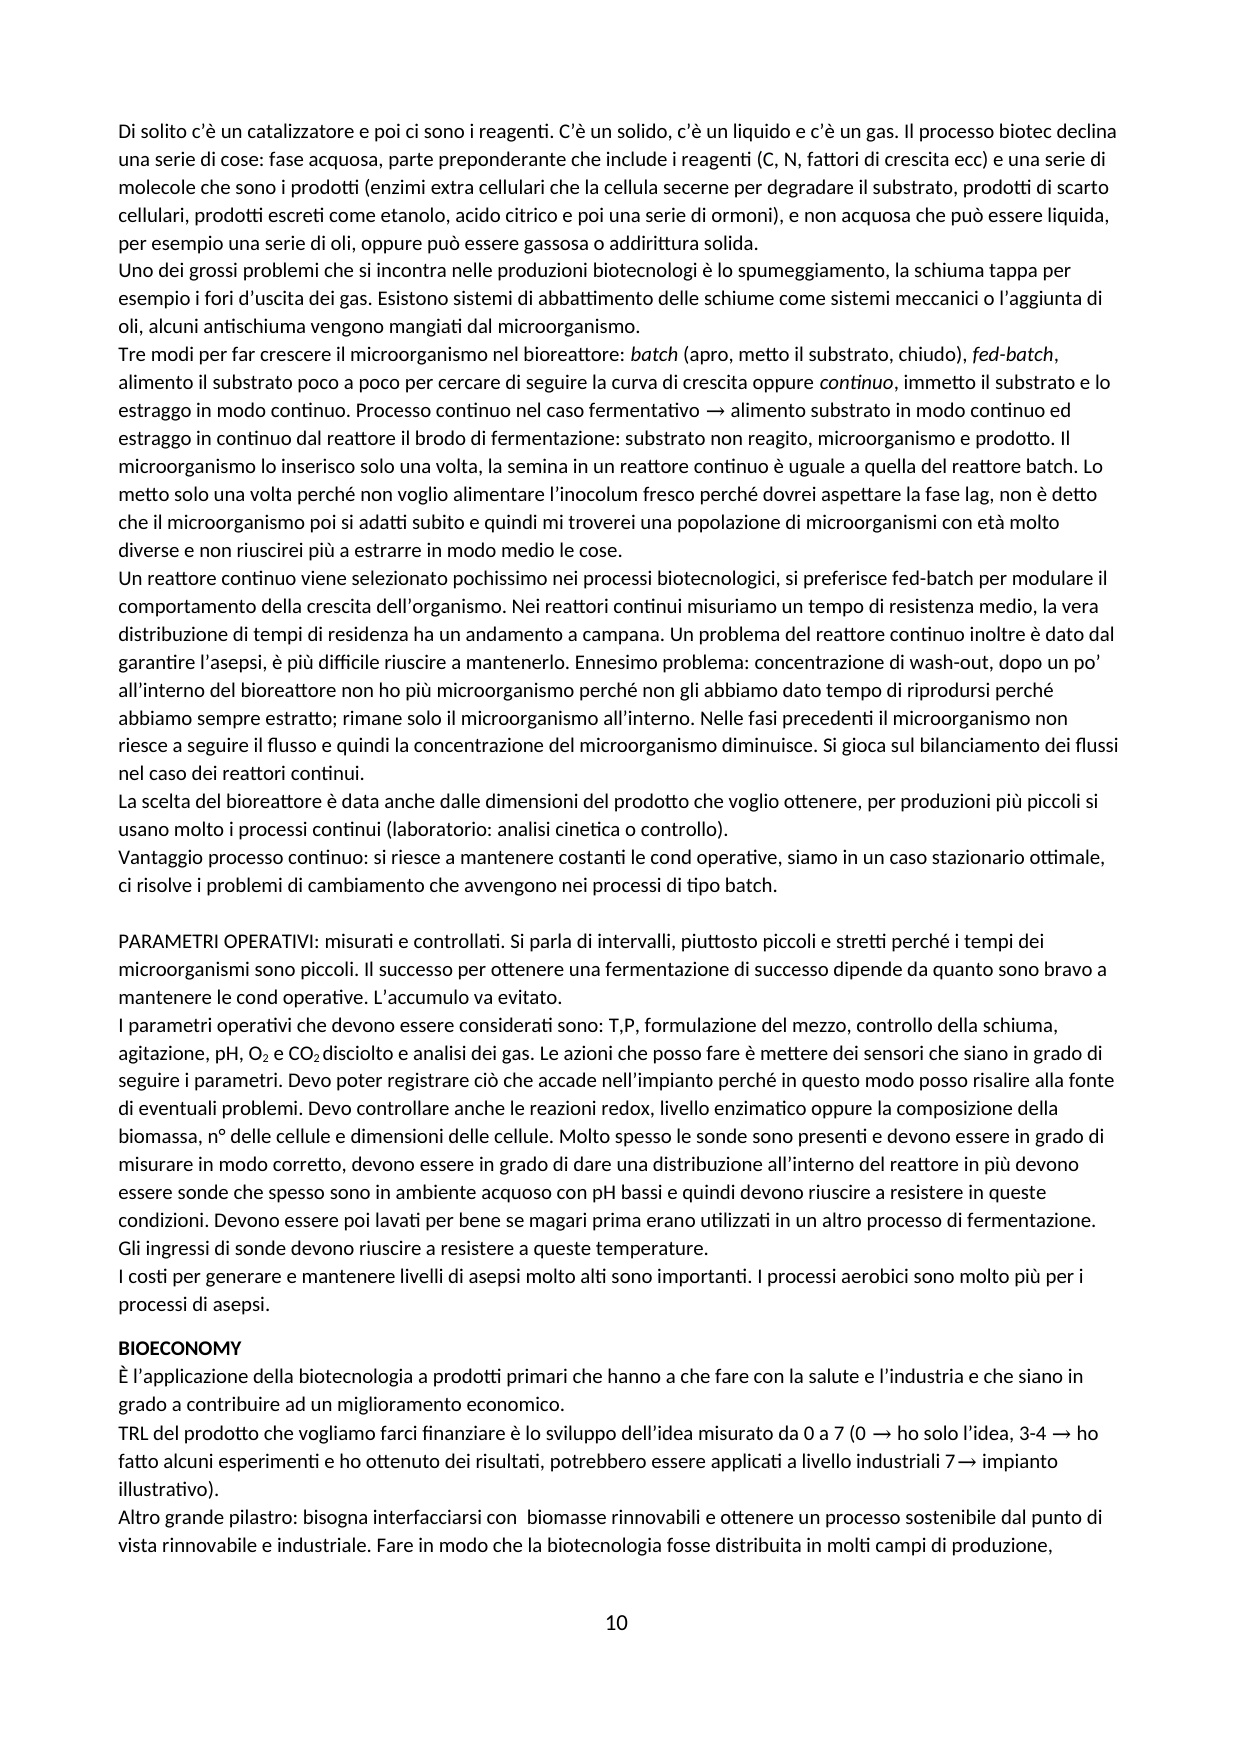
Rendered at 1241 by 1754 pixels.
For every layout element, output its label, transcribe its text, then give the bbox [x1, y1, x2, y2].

text BIOECONOMY È l’applicazione della biotecnologia a prodotti primari che hanno a che fare con la salute e l’industria e che siano in grado a contribuire ad un miglioramento economico. TRL del prodotto che vogliamo farci finanziare è lo sviluppo dell’idea misurato da 0 a 7 (0 → ho solo l’idea, 3-4 → ho fatto alcuni esperimenti e ho ottenuto dei risultati, potrebbero essere applicati a livello industriali 7→ impianto illustrativo). Altro grande pilastro: bisogna interfacciarsi con biomasse rinnovabili e ottenere un processo sostenibile dal punto di vista rinnovabile e industriale. Fare in modo che la biotecnologia fosse distribuita in molti campi di produzione, [118, 1336, 1122, 1557]
text Di solito c’è un catalizzatore e poi ci sono i reagenti. C’è un solido, c’è un liquido e c’è un gas. Il processo biotec declina una serie di cose: fase acquosa, parte preponderante che include i reagenti (C, N, fattori di crescita ecc) e una serie di molecole che sono i prodotti (enzimi extra cellulari che la cellula secerne per degradare il substrato, prodotti di scarto cellulari, prodotti escreti come etanolo, acido citrico e poi una serie di ormoni), e non acquosa che può essere liquida, per esempio una serie di oli, oppure può essere gassosa o addirittura solida. Uno dei grossi problemi che si incontra nelle produzioni biotecnologi è lo spumeggiamento, la schiuma tappa per esempio i fori d’uscita dei gas. Esistono sistemi di abbattimento delle schiume come sistemi meccanici o l’aggiunta di oli, alcuni antischiuma vengono mangiati dal microorganismo. Tre modi per far crescere il microorganismo nel bioreattore: batch (apro, metto il substrato, chiudo), fed-batch, alimento il substrato poco a poco per cercare di seguire la curva di crescita oppure continuo, immetto il substrato e lo estraggo in modo continuo. Processo continuo nel caso fermentativo → alimento substrato in modo continuo ed estraggo in continuo dal reattore il brodo di fermentazione: substrato non reagito, microorganismo e prodotto. Il microorganismo lo inserisco solo una volta, la semina in un reattore continuo è uguale a quella del reattore batch. Lo metto solo una volta perché non voglio alimentare l’inocolum fresco perché dovrei aspettare la fase lag, non è detto che il microorganismo poi si adatti subito e quindi mi troverei una popolazione di microorganismi con età molto diverse e non riuscirei più a estrarre in modo medio le cose. Un reattore continuo viene selezionato pochissimo nei processi biotecnologici, si preferisce fed-batch per modulare il comportamento della crescita dell’organismo. Nei reattori continui misuriamo un tempo di resistenza medio, la vera distribuzione di tempi di residenza ha un andamento a campana. Un problema del reattore continuo inoltre è dato dal garantire l’asepsi, è più difficile riuscire a mantenerlo. Ennesimo problema: concentrazione di wash-out, dopo un po’ all’interno del bioreattore non ho più microorganismo perché non gli abbiamo dato tempo di riprodursi perché abbiamo sempre estratto; rimane solo il microorganismo all’interno. Nelle fasi precedenti il microorganismo non riesce a seguire il flusso e quindi la concentrazione del microorganismo diminuisce. Si gioca sul bilanciamento dei flussi nel caso dei reattori continui. La scelta del bioreattore è data anche dalle dimensioni del prodotto che voglio ottenere, per produzioni più piccoli si usano molto i processi continui (laboratorio: analisi cinetica o controllo). Vantaggio processo continuo: si riesce a mantenere costanti le cond operative, siamo in un caso stazionario ottimale, ci risolve i problemi di cambiamento che avvengono nei processi di tipo batch. PARAMETRI OPERATIVI: misurati e controllati. Si parla di intervalli, piuttosto piccoli e stretti perché i tempi dei microorganismi sono piccoli. Il successo per ottenere una fermentazione di successo dipende da quanto sono bravo a mantenere le cond operative. L’accumulo va evitato. I parametri operativi che devono essere considerati sono: T,P, formulazione del mezzo, controllo della schiuma, agitazione, pH, O2 e CO2 disciolto e analisi dei gas. Le azioni che posso fare è mettere dei sensori che siano in grado di seguire i parametri. Devo poter registrare ciò che accade nell’impianto perché in questo modo posso risalire alla fonte di eventuali problemi. Devo controllare anche le reazioni redox, livello enzimatico oppure la composizione della biomassa, n° delle cellule e dimensioni delle cellule. Molto spesso le sonde sono presenti e devono essere in grado di misurare in modo corretto, devono essere in grado di dare una distribuzione all’interno del reattore in più devono essere sonde che spesso sono in ambiente acquoso con pH bassi e quindi devono riuscire a resistere in queste condizioni. Devono essere poi lavati per bene se magari prima erano utilizzati in un altro processo di fermentazione. Gli ingressi di sonde devono riuscire a resistere a queste temperature. I costi per generare e mantenere livelli di asepsi molto alti sono importanti. I processi aerobici sono molto più per i processi di asepsi. [118, 118, 1122, 1316]
